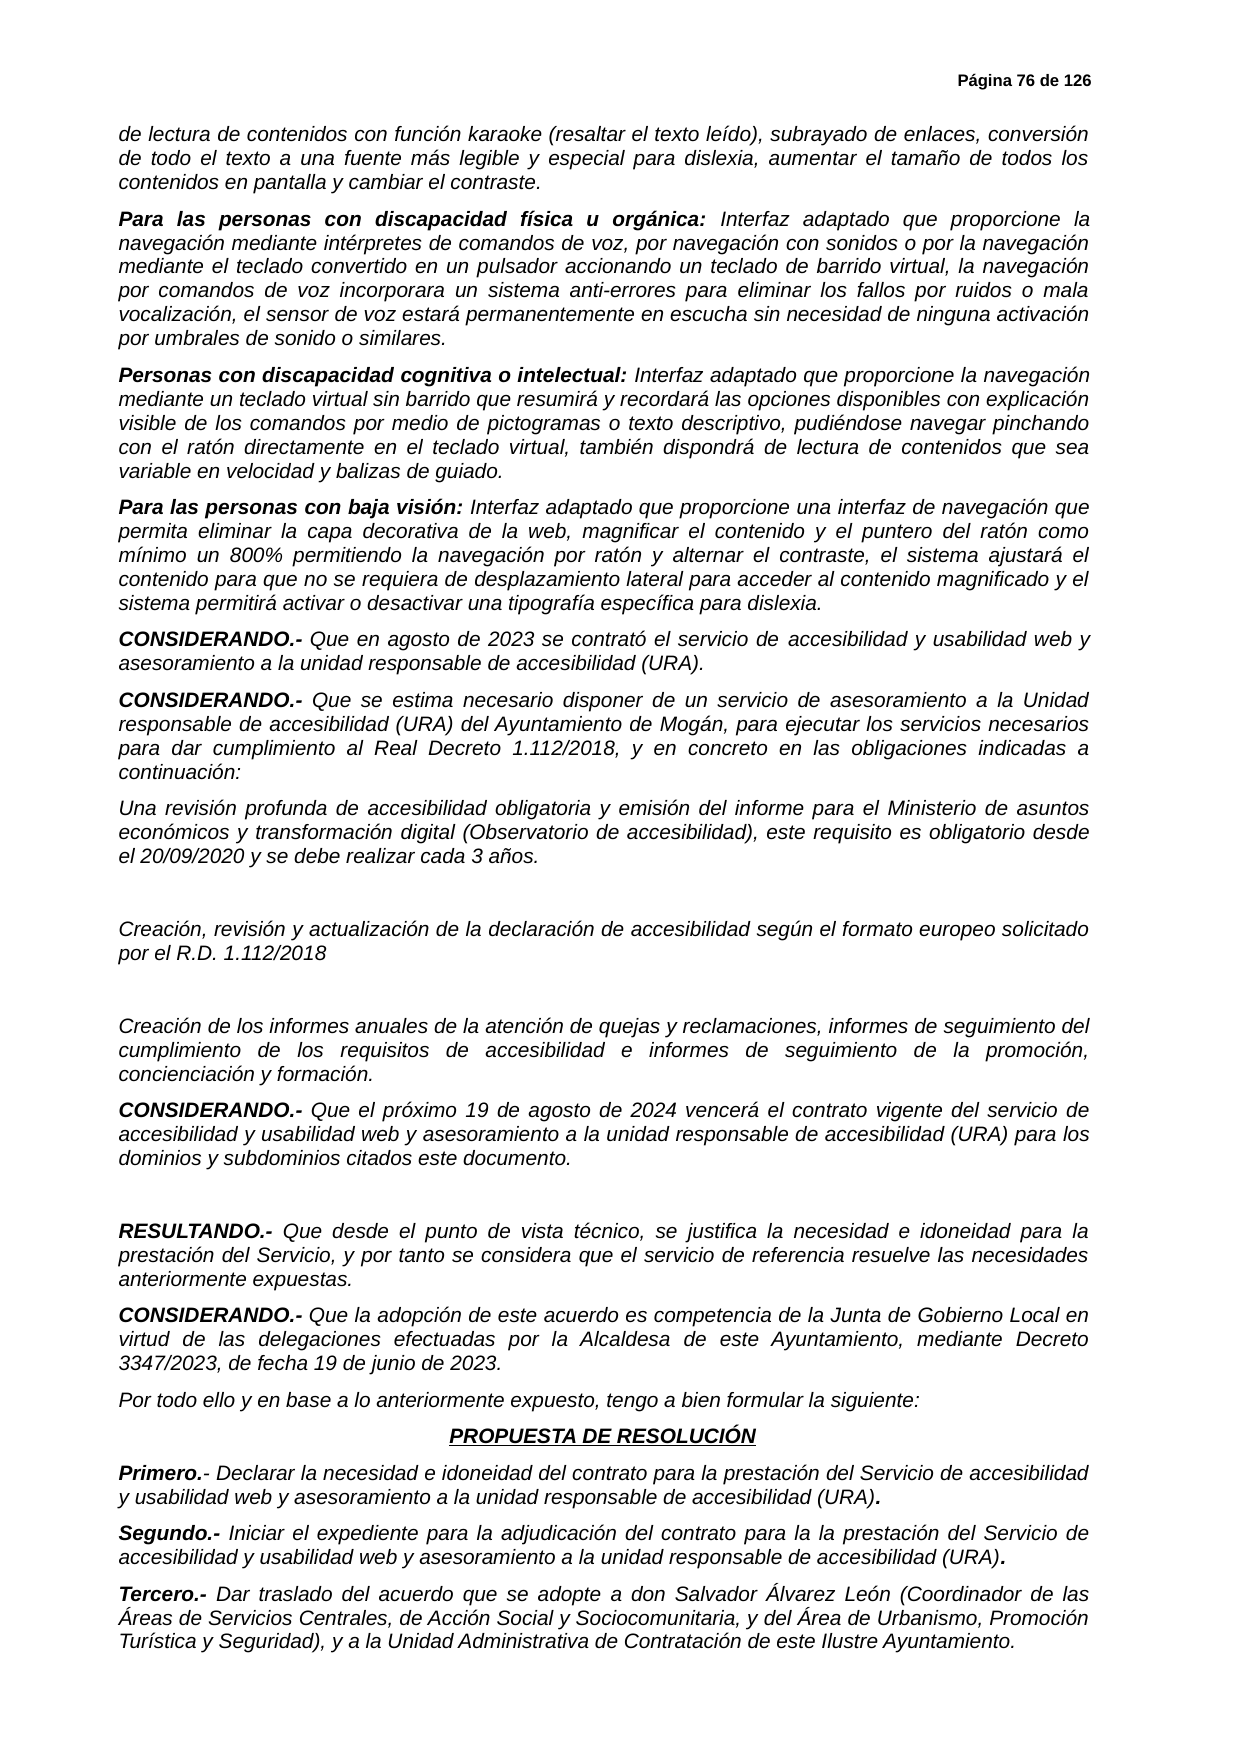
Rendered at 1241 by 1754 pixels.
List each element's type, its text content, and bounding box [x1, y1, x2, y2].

text CONSIDERANDO.- Que en agosto de 2023 se contrató el servicio de accesibilidad y usabilidad web y asesoramiento a la unidad responsable de accesibilidad (URA). [118, 627, 1092, 675]
text CONSIDERANDO.- Que se estima necesario disponer de un servicio de asesoramiento a la Unidad responsable de accesibilidad (URA) del Ayuntamiento de Mogán, para ejecutar los servicios necesarios para dar cumplimiento al Real Decreto 1.112/2018, y en concreto en las obligaciones indicadas a continuación: [118, 688, 1092, 783]
text Para las personas con discapacidad física u orgánica: Interfaz adaptado que proporcione la navegación mediante intérpretes de comandos de voz, por navegación con sonidos o por la navegación mediante el teclado convertido en un pulsador accionando un teclado de barrido virtual, la navegación por comandos de voz incorporara un sistema anti-errores para eliminar los fallos por ruidos o mala vocalización, el sensor de voz estará permanentemente en escucha sin necesidad de ninguna activación por umbrales de sonido o similares. [118, 206, 1092, 350]
text RESULTANDO.- Que desde el punto de vista técnico, se justifica la necesidad e idoneidad para la prestación del Servicio, y por tanto se considera que el servicio de referencia resuelve las necesidades anteriormente expuestas. [118, 1219, 1092, 1291]
text CONSIDERANDO.- Que la adopción de este acuerdo es competencia de la Junta de Gobierno Local en virtud de las delegaciones efectuadas por la Alcaldesa de este Ayuntamiento, mediante Decreto 3347/2023, de fecha 19 de junio de 2023. [118, 1303, 1092, 1375]
text Por todo ello y en base a lo anteriormente expuesto, tengo a bien formular la siguiente: [118, 1388, 1092, 1412]
text Creación de los informes anuales de la atención de quejas y reclamaciones, informes de seguimiento del cumplimiento de los requisitos de accesibilidad e informes de seguimiento de la promoción, concienciación y formación. [118, 1014, 1092, 1086]
text de lectura de contenidos con función karaoke (resaltar el texto leído), subrayado de enlaces, conversión de todo el texto a una fuente más legible y especial para dislexia, aumentar el tamaño de todos los contenidos en pantalla y cambiar el contraste. [118, 122, 1092, 194]
text PROPUESTA DE RESOLUCIÓN [118, 1424, 1092, 1448]
text Para las personas con baja visión: Interfaz adaptado que proporcione una interfaz de navegación que permita eliminar la capa decorativa de la web, magnificar el contenido y el puntero del ratón como mínimo un 800% permitiendo la navegación por ratón y alternar el contraste, el sistema ajustará el contenido para que no se requiera de desplazamiento lateral para acceder al contenido magnificado y el sistema permitirá activar o desactivar una tipografía específica para dislexia. [118, 495, 1092, 615]
text Una revisión profunda de accesibilidad obligatoria y emisión del informe para el Ministerio de asuntos económicos y transformación digital (Observatorio de accesibilidad), este requisito es obligatorio desde el 20/09/2020 y se debe realizar cada 3 años. [118, 796, 1092, 868]
text CONSIDERANDO.- Que el próximo 19 de agosto de 2024 vencerá el contrato vigente del servicio de accesibilidad y usabilidad web y asesoramiento a la unidad responsable de accesibilidad (URA) para los dominios y subdominios citados este documento. [118, 1098, 1092, 1170]
text Primero.- Declarar la necesidad e idoneidad del contrato para la prestación del Servicio de accesibilidad y usabilidad web y asesoramiento a la unidad responsable de accesibilidad (URA). [118, 1461, 1092, 1508]
text Segundo.- Iniciar el expediente para la adjudicación del contrato para la la prestación del Servicio de accesibilidad y usabilidad web y asesoramiento a la unidad responsable de accesibilidad (URA). [118, 1521, 1092, 1569]
text Creación, revisión y actualización de la declaración de accesibilidad según el formato europeo solicitado por el R.D. 1.112/2018 [118, 917, 1092, 965]
text Tercero.- Dar traslado del acuerdo que se adopte a don Salvador Álvarez León (Coordinador de las Áreas de Servicios Centrales, de Acción Social y Sociocomunitaria, y del Área de Urbanismo, Promoción Turística y Seguridad), y a la Unidad Administrativa de Contratación de este Ilustre Ayuntamiento. [118, 1581, 1092, 1653]
text Personas con discapacidad cognitiva o intelectual: Interfaz adaptado que proporcione la navegación mediante un teclado virtual sin barrido que resumirá y recordará las opciones disponibles con explicación visible de los comandos por medio de pictogramas o texto descriptivo, pudiéndose navegar pinchando con el ratón directamente en el teclado virtual, también dispondrá de lectura de contenidos que sea variable en velocidad y balizas de guiado. [118, 363, 1092, 482]
